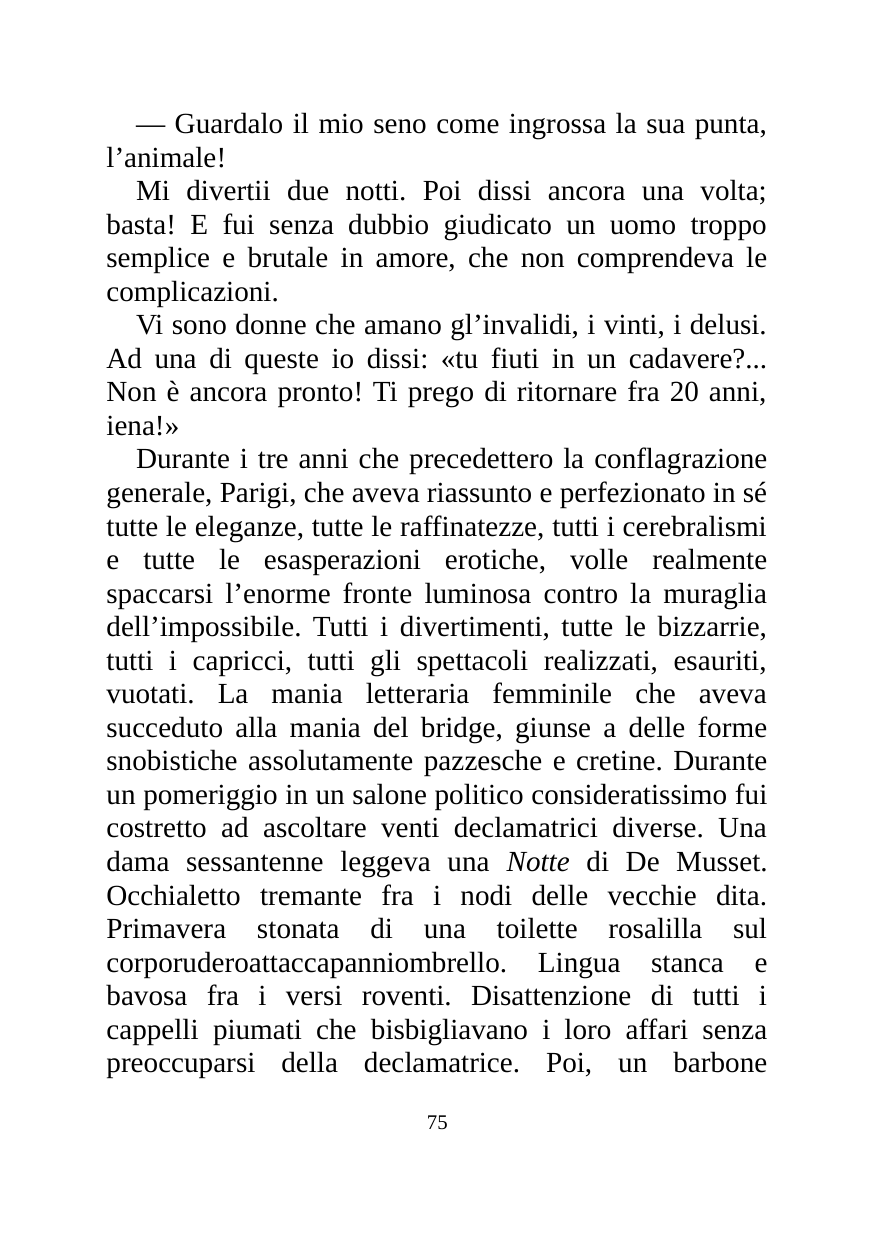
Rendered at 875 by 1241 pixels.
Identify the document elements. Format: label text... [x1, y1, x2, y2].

text — Guardalo il mio seno come ingrossa la sua punta, l’animale! [106, 106, 768, 173]
text Vi sono donne che amano gl’invalidi, i vinti, i delusi. Ad una di queste io dissi: «tu fiuti in un cadavere?... Non è ancora pronto! Ti prego di ritornare fra 20 anni, iena!» [106, 307, 768, 442]
text Durante i tre anni che precedettero la conflagrazione generale, Parigi, che aveva riassunto e perfezionato in sé tutte le eleganze, tutte le raffinatezze, tutti i cerebralismi e tutte le esasperazioni erotiche, volle realmente spaccarsi l’enorme fronte luminosa contro la muraglia dell’impossibile. Tutti i divertimenti, tutte le bizzarrie, tutti i capricci, tutti gli spettacoli realizzati, esauriti, vuotati. La mania letteraria femminile che aveva succeduto alla mania del bridge, giunse a delle forme snobistiche assolutamente pazzesche e cretine. Durante un pomeriggio in un salone politico consideratissimo fui costretto ad ascoltare venti declamatrici diverse. Una dama sessantenne leggeva una Notte di De Musset. Occhialetto tremante fra i nodi delle vecchie dita. Primavera stonata di una toilette rosalilla sul corporuderoattaccapanniombrello. Lingua stanca e bavosa fra i versi roventi. Disattenzione di tutti i cappelli piumati che bisbigliavano i loro affari senza preoccuparsi della declamatrice. Poi, un barbone [106, 442, 768, 1079]
text Mi divertii due notti. Poi dissi ancora una volta; basta! E fui senza dubbio giudicato un uomo troppo semplice e brutale in amore, che non comprendeva le complicazioni. [106, 173, 768, 307]
